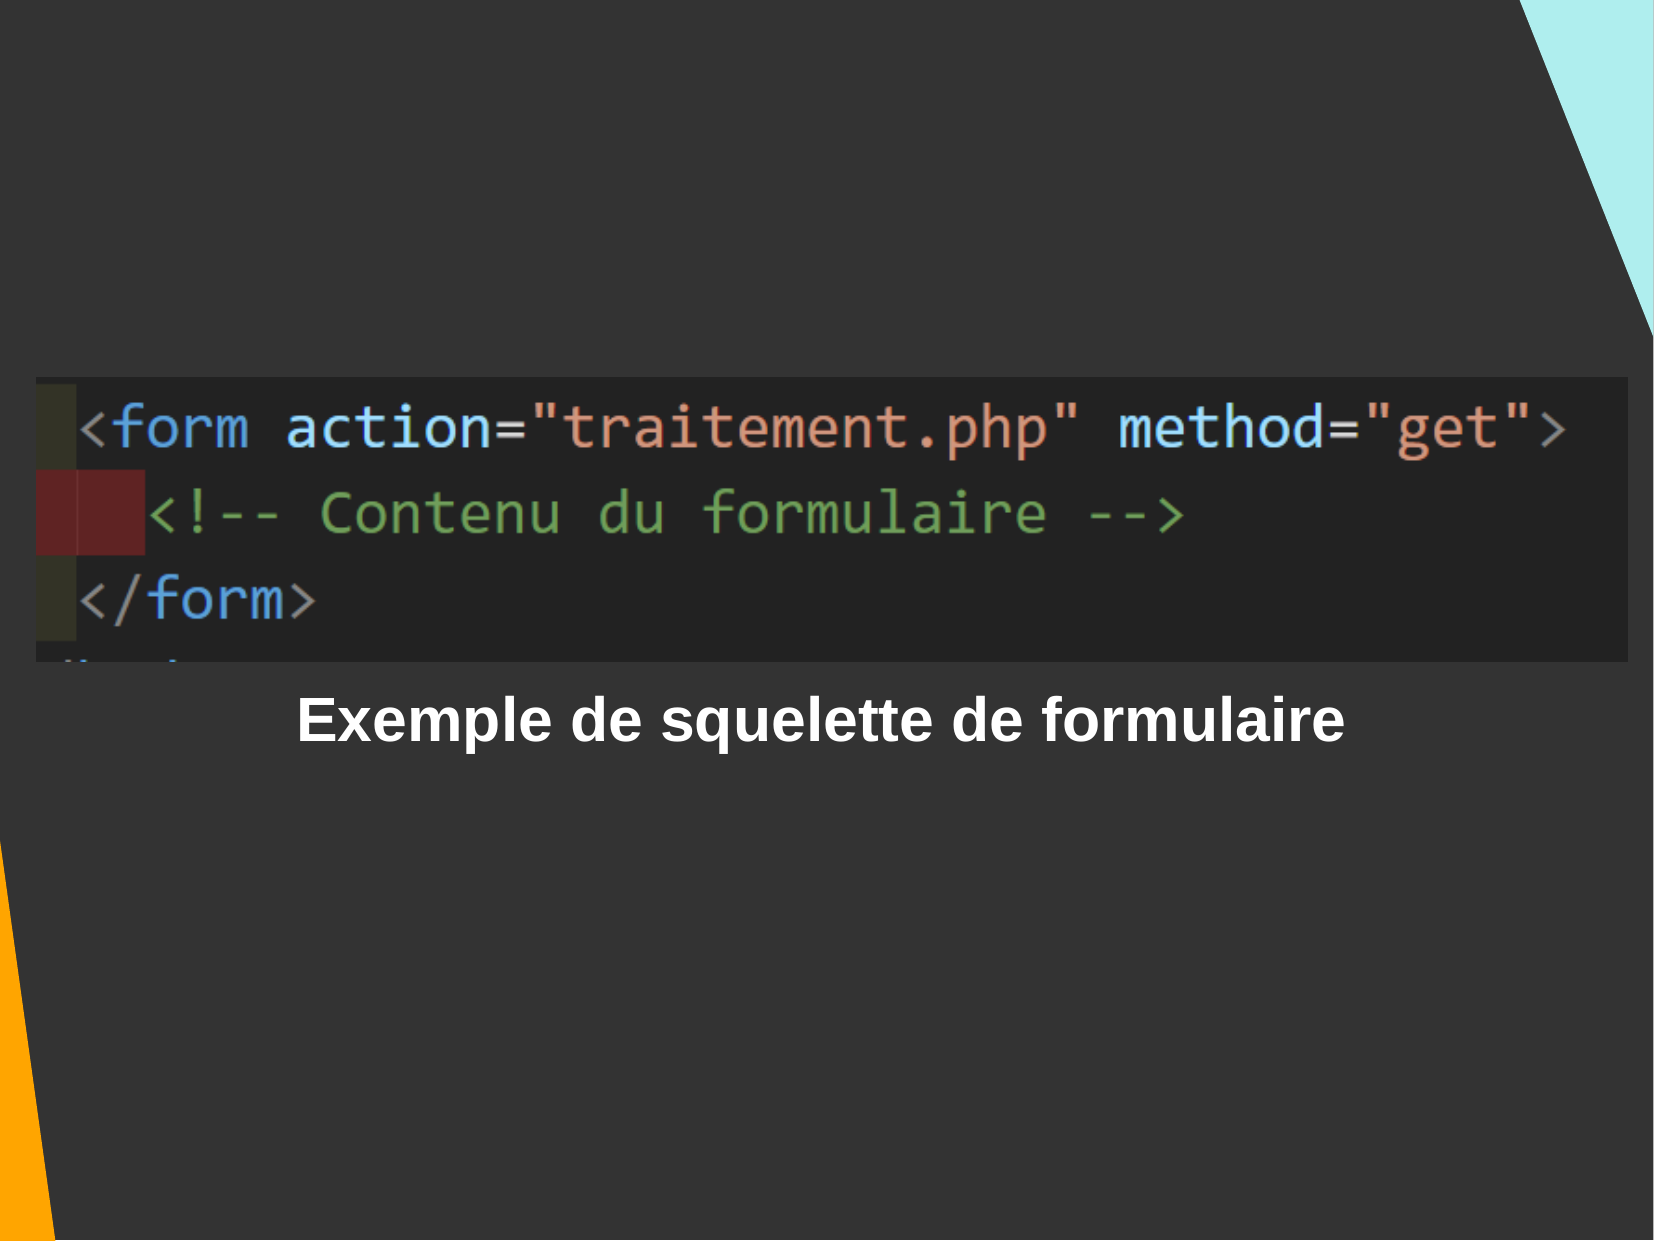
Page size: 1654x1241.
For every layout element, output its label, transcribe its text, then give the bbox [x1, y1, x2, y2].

text_box [0, 840, 56, 1241]
picture [36, 377, 1628, 662]
text_box [1519, 0, 1654, 339]
title Exemple de squelette de formulaire [22, 685, 1622, 755]
